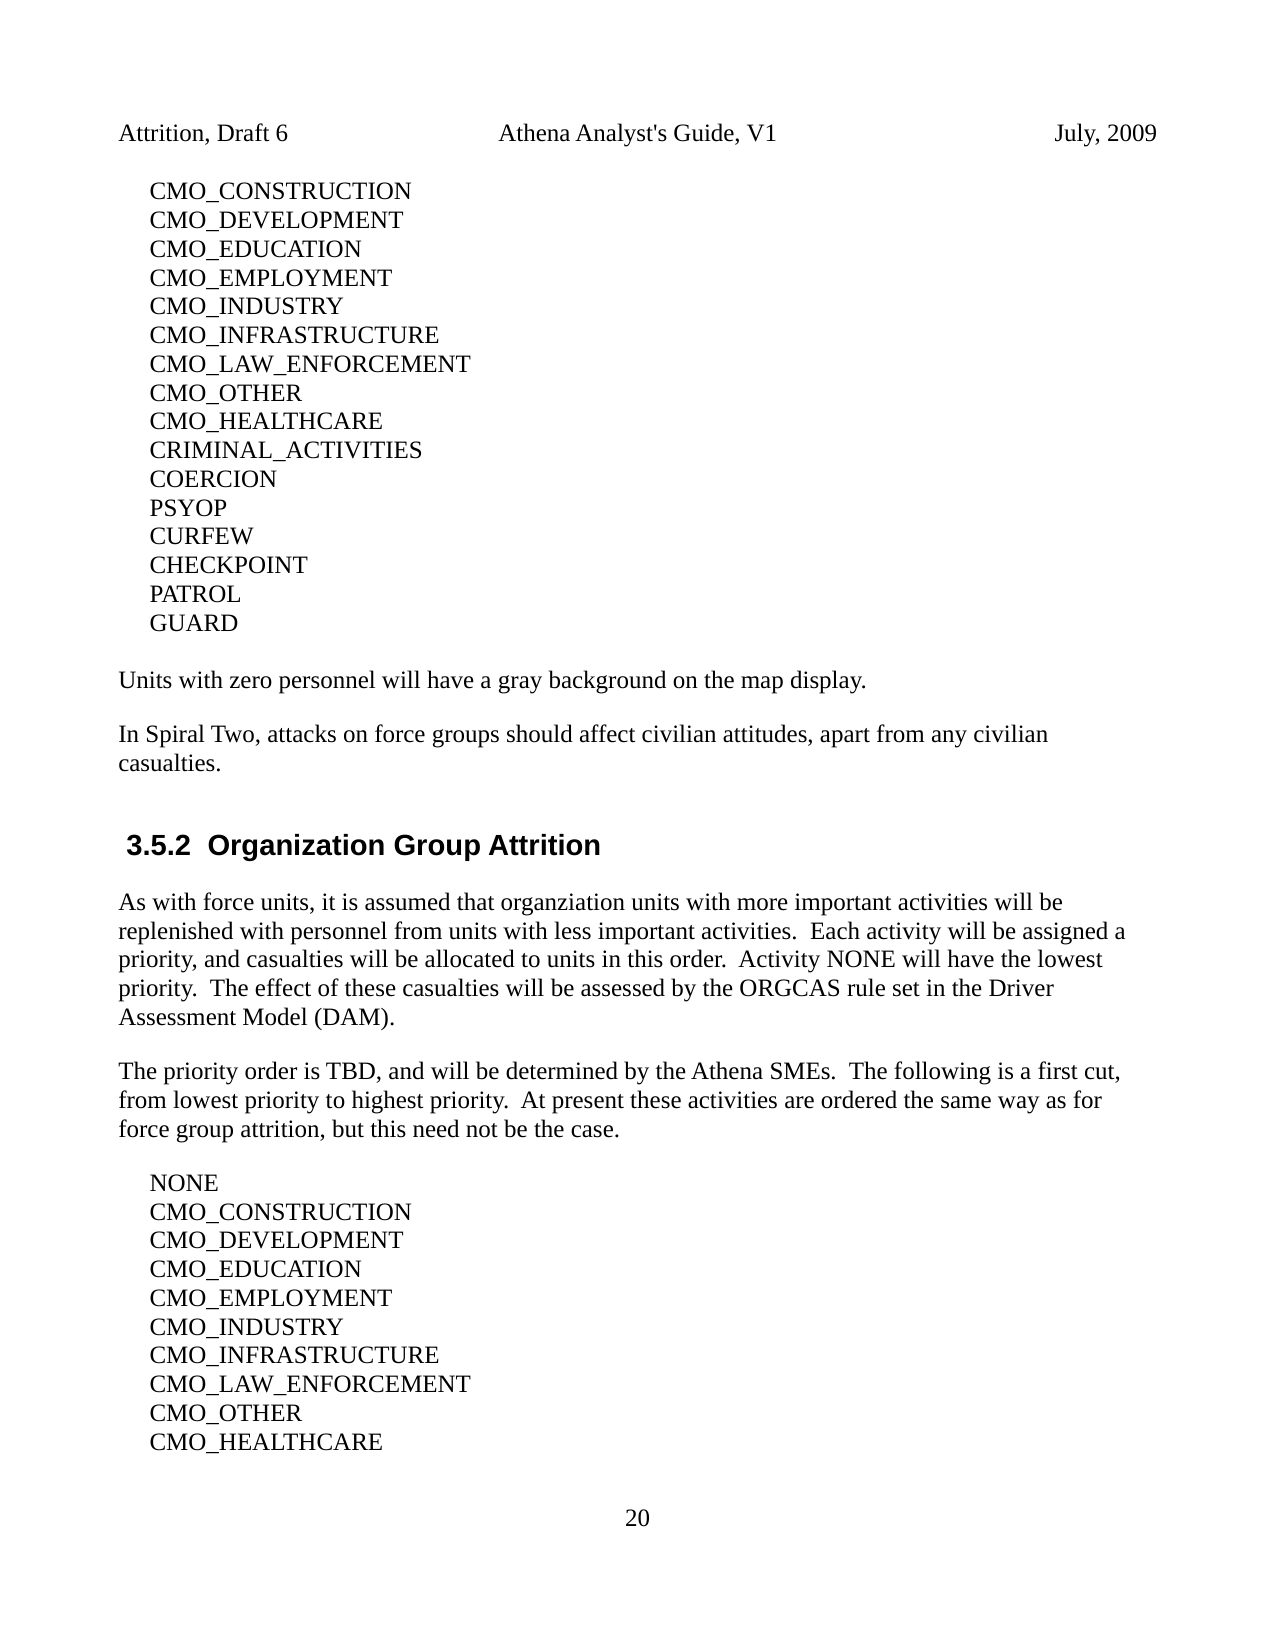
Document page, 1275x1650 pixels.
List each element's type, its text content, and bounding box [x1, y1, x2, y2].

text Units with zero personnel will have a gray background on the map display. [118, 665, 1157, 694]
text CMO_OTHER [149, 1398, 1157, 1427]
text PATROL [149, 579, 1157, 608]
text CMO_HEALTHCARE [149, 1427, 1157, 1456]
text CMO_LAW_ENFORCEMENT [149, 1369, 1157, 1398]
text CMO_CONSTRUCTION [149, 176, 1157, 205]
text CRIMINAL_ACTIVITIES [149, 435, 1157, 464]
text CMO_LAW_ENFORCEMENT [149, 349, 1157, 378]
text CMO_INFRASTRUCTURE [149, 1341, 1157, 1369]
text GUARD [149, 608, 1157, 636]
text CMO_OTHER [149, 378, 1157, 406]
text As with force units, it is assumed that organziation units with more important activities will be replenished with personnel from units with less important activities. Each activity will be assigned a priority, and casualties will be allocated to units in this order. Activity NONE will have the lowest priority. The effect of these casualties will be assessed by the ORGCAS rule set in the Driver Assessment Model (DAM). [118, 887, 1157, 1031]
text NONE [149, 1168, 1157, 1197]
text The priority order is TBD, and will be determined by the Athena SMEs. The following is a first cut, from lowest priority to highest priority. At present these activities are ordered the same way as for force group attrition, but this need not be the case. [118, 1056, 1157, 1142]
text CMO_EMPLOYMENT [149, 263, 1157, 291]
text CHECKPOINT [149, 550, 1157, 579]
text CMO_DEVELOPMENT [149, 205, 1157, 234]
text PSYOP [149, 493, 1157, 521]
text COERCION [149, 464, 1157, 493]
subtitle Organization Group Attrition [118, 828, 1157, 861]
text CMO_HEALTHCARE [149, 406, 1157, 435]
text CMO_INDUSTRY [149, 291, 1157, 320]
text CMO_CONSTRUCTION [149, 1197, 1157, 1226]
text CMO_DEVELOPMENT [149, 1226, 1157, 1254]
text CMO_EMPLOYMENT [149, 1283, 1157, 1312]
text CMO_EDUCATION [149, 234, 1157, 263]
text CMO_EDUCATION [149, 1254, 1157, 1283]
text CMO_INFRASTRUCTURE [149, 320, 1157, 349]
text CMO_INDUSTRY [149, 1312, 1157, 1341]
text CURFEW [149, 521, 1157, 550]
text In Spiral Two, attacks on force groups should affect civilian attitudes, apart from any civilian casualties. [118, 719, 1157, 777]
